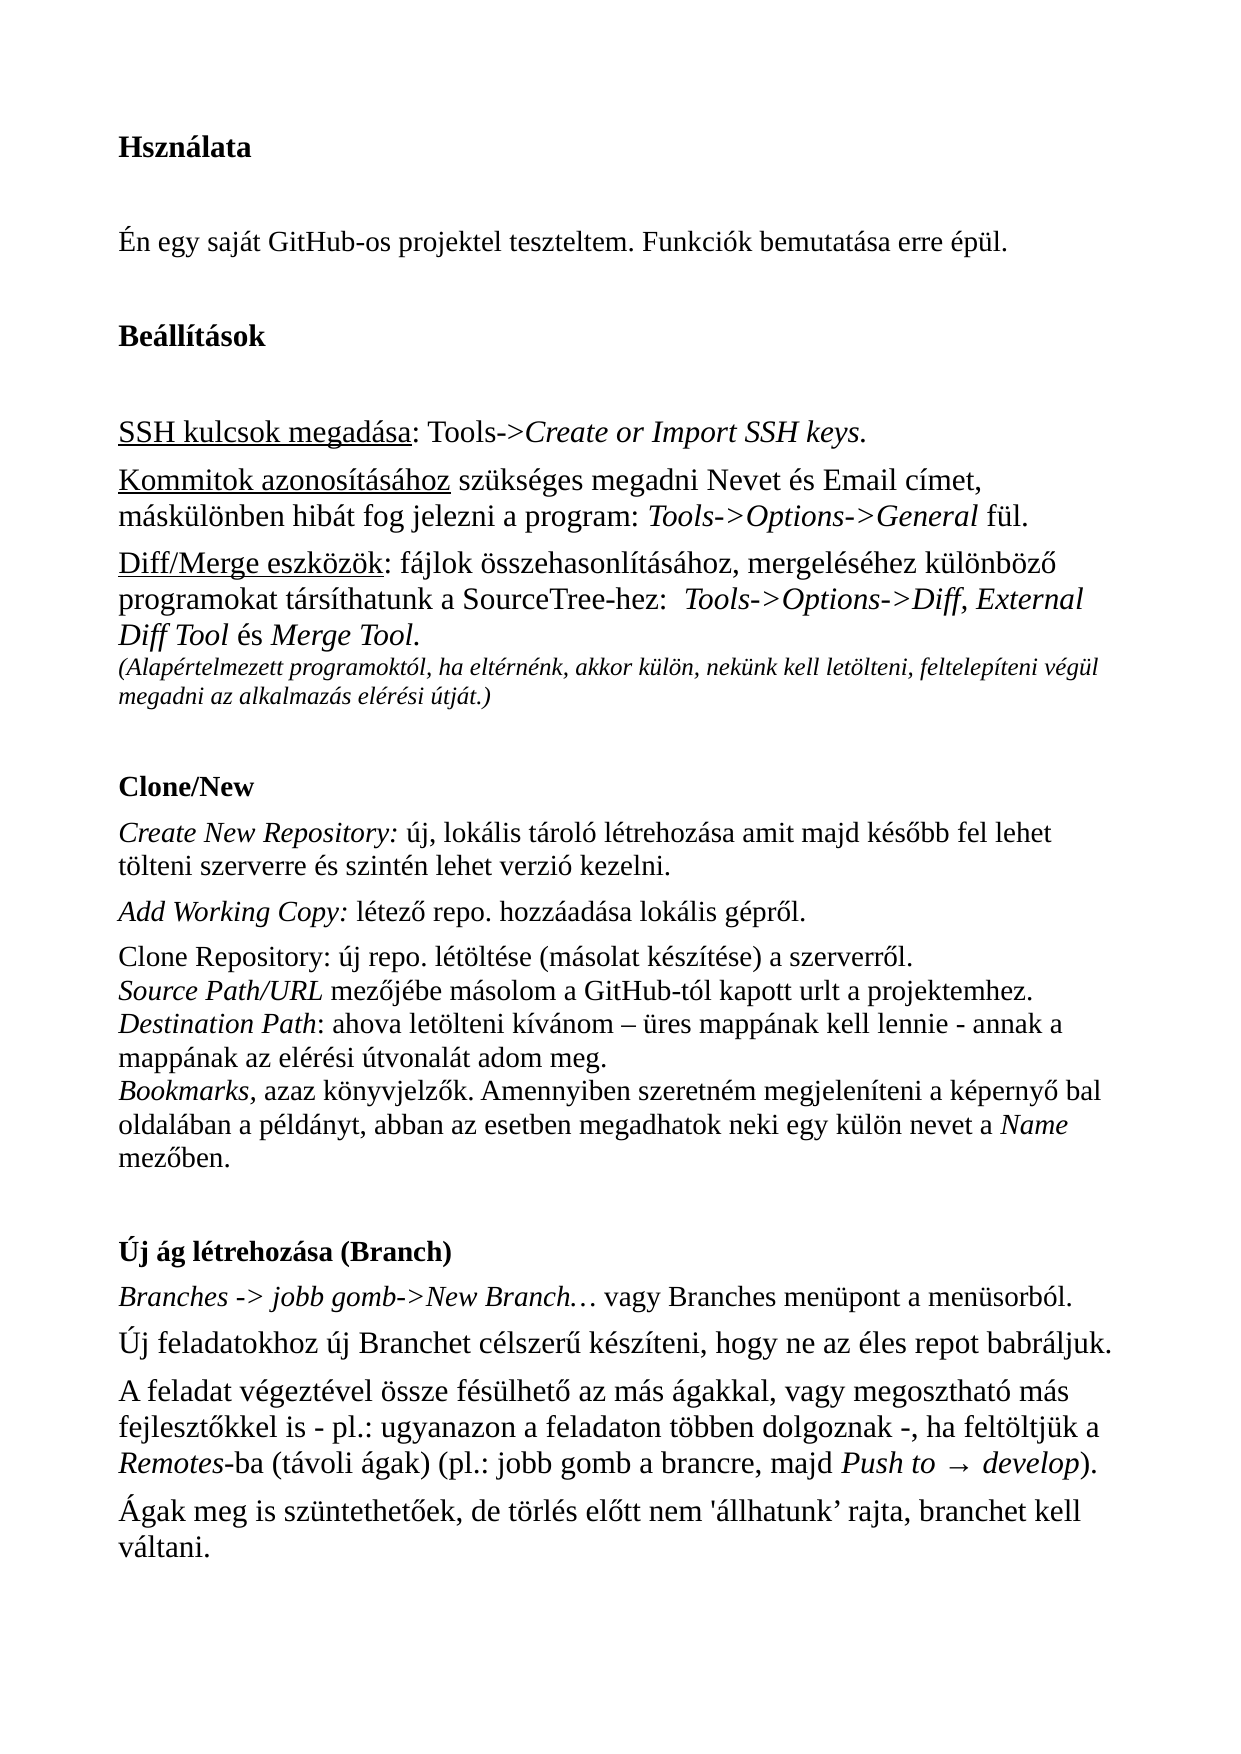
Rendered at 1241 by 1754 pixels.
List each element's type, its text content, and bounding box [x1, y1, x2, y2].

text Clone/New [118, 769, 1116, 803]
text Clone Repository: új repo. létöltése (másolat készítése) a szerverről. Source Path/URL mezőjébe másolom a GitHub-tól kapott urlt a projektemhez. Destination Path: ahova letölteni kívánom – üres mappának kell lennie - annak a mappának az elérési útvonalát adom meg. Bookmarks, azaz könyvjelzők. Amennyiben szeretném megjeleníteni a képernyő bal oldalában a példányt, abban az esetben megadhatok neki egy külön nevet a Name mezőben. [118, 939, 1116, 1174]
text Create New Repository: új, lokális tároló létrehozása amit majd később fel lehet tölteni szerverre és szintén lehet verzió kezelni. [118, 815, 1116, 882]
text Beállítások [118, 317, 1116, 353]
text Add Working Copy: létező repo. hozzáadása lokális gépről. [118, 894, 1116, 927]
text SSH kulcsok megadása: Tools->Create or Import SSH keys. [118, 413, 1116, 449]
text Hsználata [118, 128, 1116, 164]
text A feladat végeztével össze fésülhető az más ágakkal, vagy megosztható más fejlesztőkkel is - pl.: ugyanazon a feladaton többen dolgoznak -, ha feltöltjük a Remotes-ba (távoli ágak) (pl.: jobb gomb a brancre, majd Push to → develop). [118, 1372, 1116, 1480]
text Ágak meg is szüntethetőek, de törlés előtt nem 'állhatunk’ rajta, branchet kell váltani. [118, 1492, 1116, 1564]
text Új ág létrehozása (Branch) [118, 1234, 1116, 1267]
text Branches -> jobb gomb->New Branch… vagy Branches menüpont a menüsorból. [118, 1279, 1116, 1313]
text Kommitok azonosításához szükséges megadni Nevet és Email címet, máskülönben hibát fog jelezni a program: Tools->Options->General fül. [118, 461, 1116, 533]
text Új feladatokhoz új Branchet célszerű készíteni, hogy ne az éles repot babráljuk. [118, 1325, 1116, 1361]
text Én egy saját GitHub-os projektel teszteltem. Funkciók bemutatása erre épül. [118, 224, 1116, 258]
text Diff/Merge eszközök: fájlok összehasonlításához, mergeléséhez különböző programokat társíthatunk a SourceTree-hez: Tools->Options->Diff, External Diff Tool és Merge Tool. (Alapértelmezett programoktól, ha eltérnénk, akkor külön, nekünk kell letölteni, feltelepíteni végül megadni az alkalmazás elérési útját.) [118, 544, 1116, 710]
